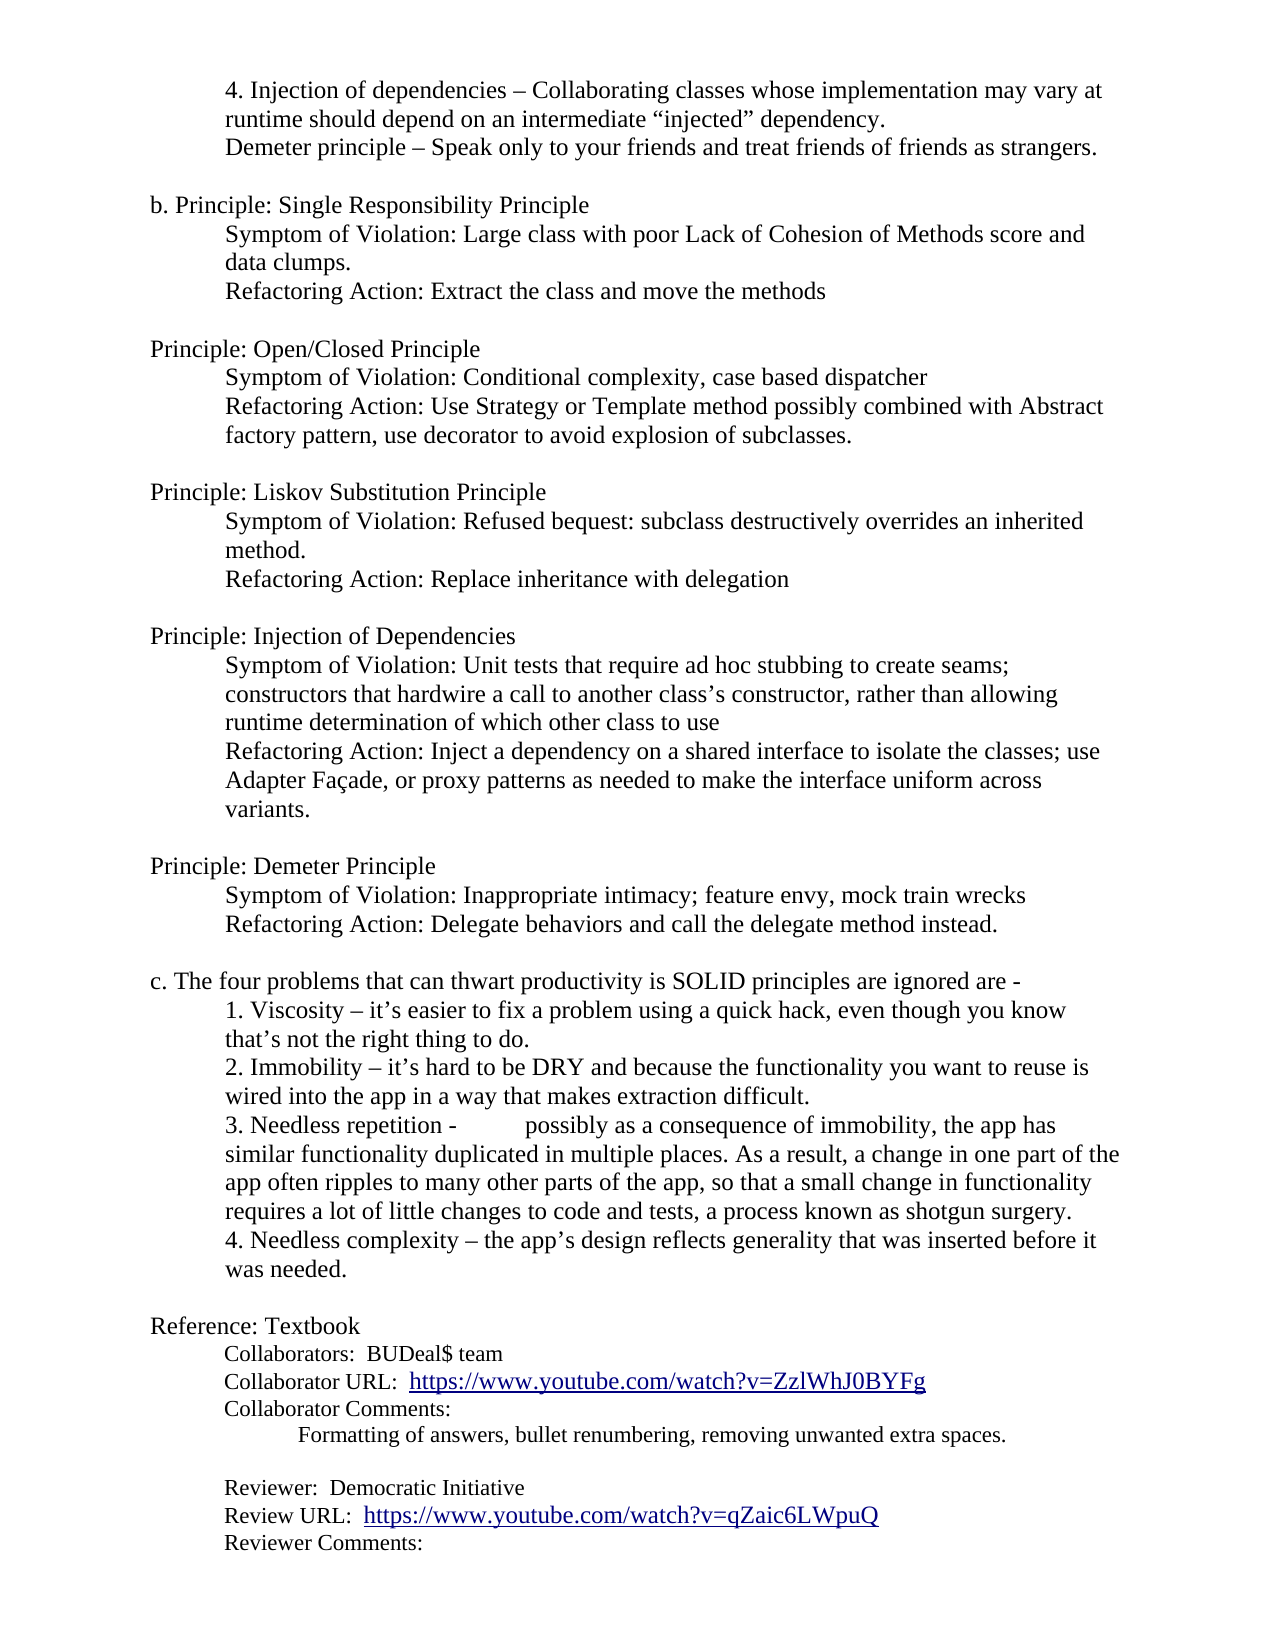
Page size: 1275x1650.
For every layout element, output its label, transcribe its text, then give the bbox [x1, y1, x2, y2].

text Collaborator URL: https://www.youtube.com/watch?v=ZzlWhJ0BYFg [224, 1366, 1125, 1395]
text b. Principle: Single Responsibility Principle Symptom of Violation: Large class with poor Lack of Cohesion of Methods score and data clumps. Refactoring Action: Extract the class and move the methods Principle: Open/Closed Principle Symptom of Violation: Conditional complexity, case based dispatcher Refactoring Action: Use Strategy or Template method possibly combined with Abstract factory pattern, use decorator to avoid explosion of subclasses. Principle: Liskov Substitution Principle Symptom of Violation: Refused bequest: subclass destructively overrides an inherited method. Refactoring Action: Replace inheritance with delegation Principle: Injection of Dependencies Symptom of Violation: Unit tests that require ad hoc stubbing to create seams; constructors that hardwire a call to another class’s constructor, rather than allowing runtime determination of which other class to use Refactoring Action: Inject a dependency on a shared interface to isolate the classes; use Adapter Façade, or proxy patterns as needed to make the interface uniform across variants. Principle: Demeter Principle Symptom of Violation: Inappropriate intimacy; feature envy, mock train wrecks Refactoring Action: Delegate behaviors and call the delegate method instead. [150, 190, 1125, 937]
text Reviewer Comments: [224, 1529, 1125, 1556]
text 4. Injection of dependencies – Collaborating classes whose implementation may vary at runtime should depend on an intermediate “injected” dependency. Demeter principle – Speak only to your friends and treat friends of friends as strangers. [150, 75, 1125, 190]
text Formatting of answers, bullet renumbering, removing unwanted extra spaces. [298, 1421, 1125, 1448]
text Review URL: https://www.youtube.com/watch?v=qZaic6LWpuQ [224, 1501, 1125, 1529]
text Collaborators: BUDeal$ team [224, 1340, 1125, 1366]
text c. The four problems that can thwart productivity is SOLID principles are ignored are - 1. Viscosity – it’s easier to fix a problem using a quick hack, even though you know that’s not the right thing to do. 2. Immobility – it’s hard to be DRY and because the functionality you want to reuse is wired into the app in a way that makes extraction difficult. 3. Needless repetition - possibly as a consequence of immobility, the app has similar functionality duplicated in multiple places. As a result, a change in one part of the app often ripples to many other parts of the app, so that a small change in functionality requires a lot of little changes to code and tests, a process known as shotgun surgery. 4. Needless complexity – the app’s design reflects generality that was inserted before it was needed. Reference: Textbook [150, 966, 1125, 1340]
text Collaborator Comments: [224, 1395, 1125, 1421]
text Reviewer: Democratic Initiative [224, 1474, 1125, 1501]
